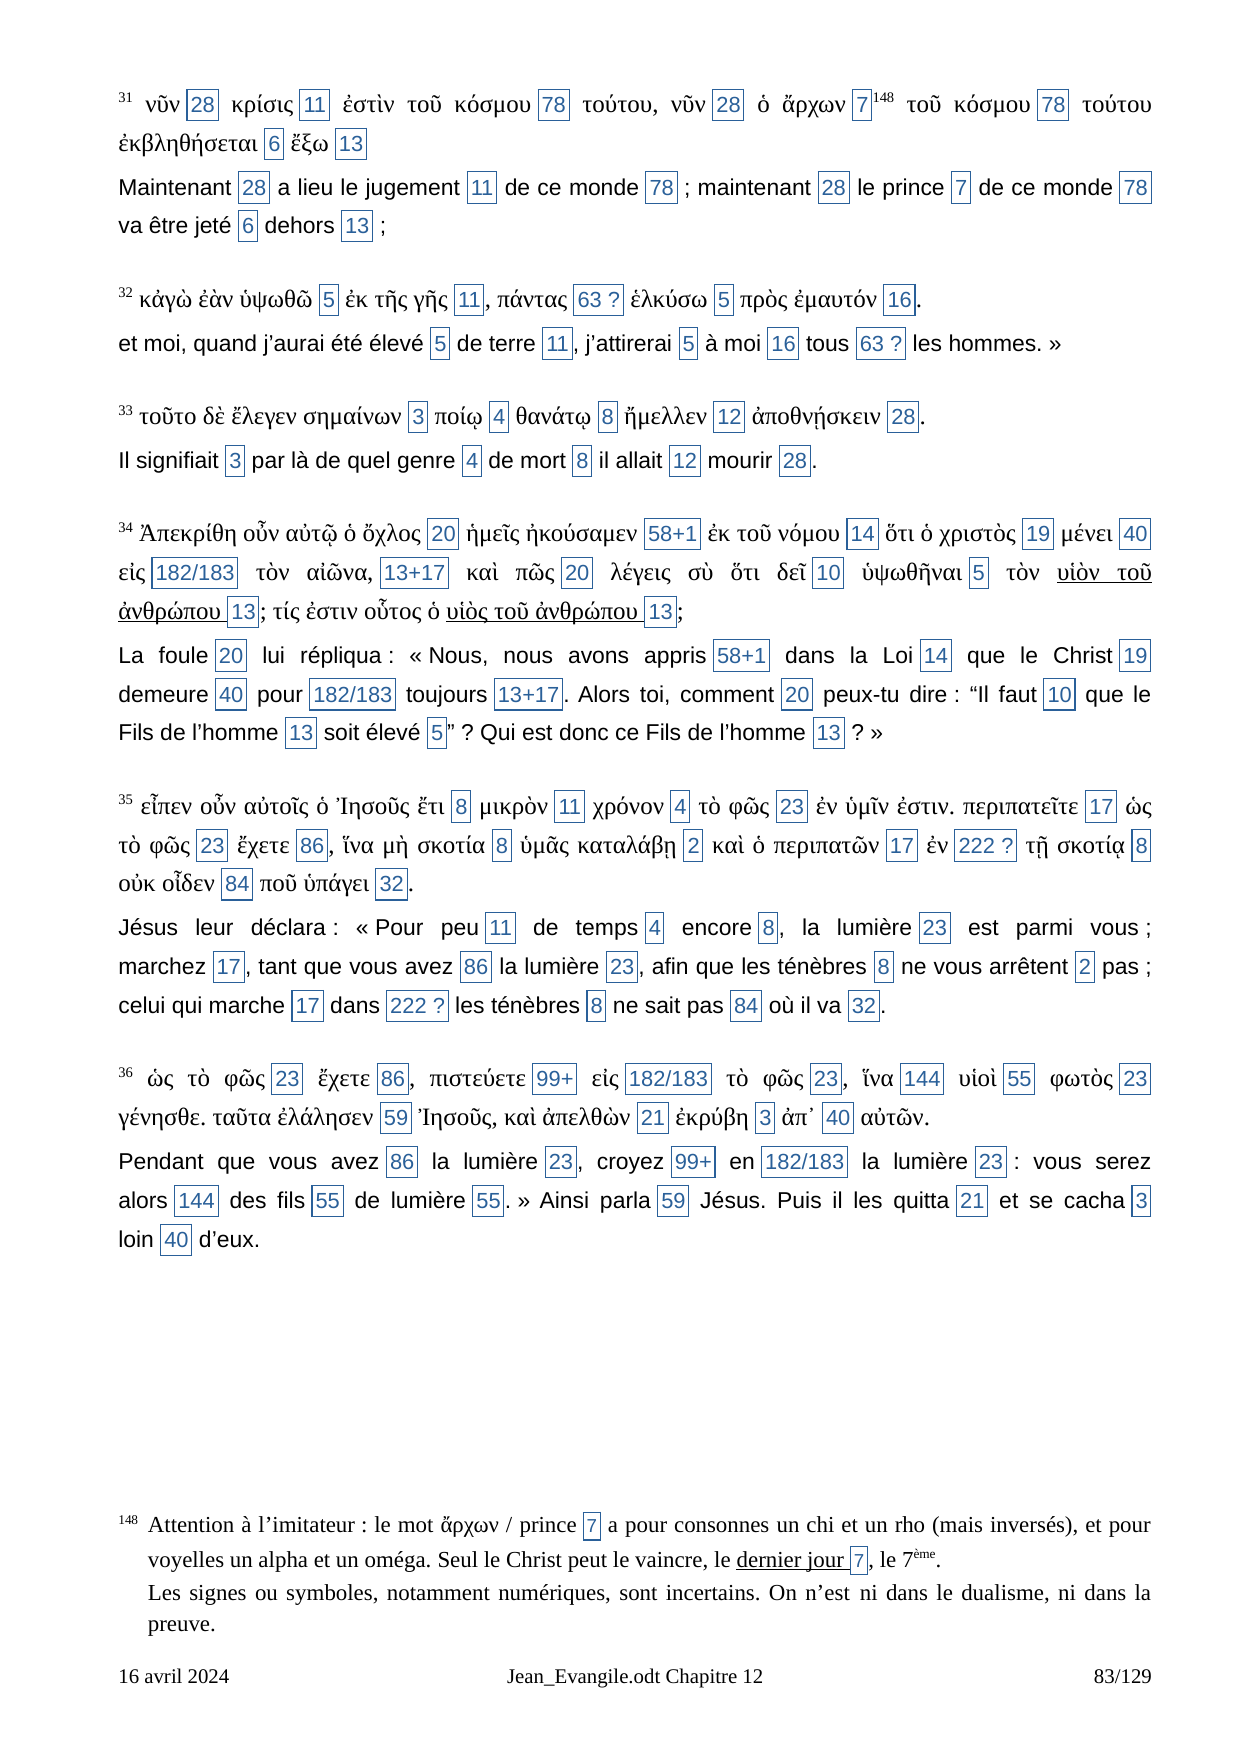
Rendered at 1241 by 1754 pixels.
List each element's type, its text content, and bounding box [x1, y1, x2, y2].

text Attention à l’imitateur : le mot ἄρχων / prince 7 a pour consonnes un chi et un rho (mais inversés), et pour voyelles un alpha et un oméga. Seul le Christ peut le vaincre, le dernier jour 7, le 7ème. Les signes ou symboles, notamment numériques, sont incertains. On n’est ni dans le dualisme, ni dans la preuve. [118, 1512, 1152, 1636]
text mourir 28 [701, 444, 810, 477]
text 16 [768, 328, 798, 359]
text Maintenant 28 a lieu le jugement 11 de ce monde 78 ; maintenant 28 le prince 7 de ce monde 78 va être jeté 6 dehors 13 ; [118, 171, 1152, 242]
text il allait 12 [592, 444, 700, 477]
text 36 ὡς τὸ φῶς 23 ἔχετε 86, πιστεύετε 99+ εἰς 182/183 τὸ φῶς 23, ἵνα 144 υἱοὶ 55 φωτὸς 23 γένησθε. ταῦτα ἐλάλησεν 59 Ἰησοῦς, καὶ ἀπελθὼν 21 ἐκρύβη 3 ἀπ᾽ 40 αὐτῶν. [118, 1063, 1152, 1134]
text 8 [599, 402, 617, 432]
text 28 [888, 402, 918, 432]
text les hommes. » [906, 327, 1152, 360]
text tous [799, 327, 856, 360]
text Jésus leur déclara : « Pour peu 11 de temps 4 encore 8, la lumière 23 est parmi vous ; marchez 17, tant que vous avez 86 la lumière 23, afin que les ténèbres 8 ne vous arrêtent 2 pas ; celui qui marche 17 dans 222 ? les ténèbres 8 ne sait pas 84 où il va 32. [118, 912, 1152, 1022]
text ποίῳ [428, 401, 489, 433]
text Il signifiait 3 [118, 444, 244, 477]
text La foule 20 lui répliqua : « Nous, nous avons appris 58+1 dans la Loi 14 que le Christ 19 demeure 40 pour 182/183 toujours 13+17. Alors toi, comment 20 peux-tu dire : “Il faut 10 que le Fils de l’homme 13 soit élevé 5” ? Qui est donc ce Fils de l’homme 13 ? » [118, 639, 1152, 749]
text 11 [543, 328, 572, 359]
text ἀποθνῄσκειν [745, 401, 887, 433]
text . [916, 283, 1152, 316]
text . [811, 444, 1152, 477]
text 5 [431, 328, 449, 359]
text et moi, quand j’aurai été élevé [118, 327, 430, 360]
text πρὸς ἐμαυτόν 16 [734, 283, 915, 316]
text ἤμελλεν [618, 401, 713, 433]
text 32 κἀγὼ ἐὰν ὑψωθῶ 5 [118, 283, 338, 316]
text 31 νῦν 28 κρίσις 11 ἐστὶν τοῦ κόσμου 78 τούτου, νῦν 28 ὁ ἄρχων 7 τοῦ κόσμου 78 τούτου ἐκβληθήσεται 6 ἔξω 13 [118, 88, 1152, 160]
text , j’attirerai [573, 327, 679, 360]
text 5 [680, 328, 697, 359]
text 35 εἶπεν οὖν αὐτοῖς ὁ Ἰησοῦς ἔτι 8 μικρὸν 11 χρόνον 4 τὸ φῶς 23 ἐν ὑμῖν ἐστιν. περιπατεῖτε 17 ὡς τὸ φῶς 23 ἔχετε 86, ἵνα μὴ σκοτία 8 ὑμᾶς καταλάβῃ 2 καὶ ὁ περιπατῶν 17 ἐν 222 ? τῇ σκοτίᾳ 8 οὐκ οἶδεν 84 ποῦ ὑπάγει 32. [118, 790, 1152, 901]
text 12 [714, 402, 744, 432]
text par là de quel genre 4 [245, 444, 481, 477]
text de terre [450, 327, 542, 360]
text 4 [490, 402, 508, 432]
text 33 τοῦτο δὲ ἔλεγεν σημαίνων [118, 401, 408, 433]
text ἐκ τῆς γῆς 11 [339, 283, 483, 316]
text , πάντας 63 ? [484, 283, 623, 316]
text à moi [698, 327, 767, 360]
text de mort 8 [482, 444, 591, 477]
text ἑλκύσω 5 [624, 283, 733, 316]
text 34 Ἀπεκρίθη οὖν αὐτῷ ὁ ὄχλος 20 ἡμεῖς ἠκούσαμεν 58+1 ἐκ τοῦ νόμου 14 ὅτι ὁ χριστὸς 19 μένει 40 εἰς 182/183 τὸν αἰῶνα, 13+17 καὶ πῶς 20 λέγεις σὺ ὅτι δεῖ 10 ὑψωθῆναι 5 τὸν υἱὸν τοῦ ἀνθρώπου 13; τίς ἐστιν οὗτος ὁ υἱὸς τοῦ ἀνθρώπου 13; [118, 518, 1152, 628]
text Pendant que vous avez 86 la lumière 23, croyez 99+ en 182/183 la lumière 23 : vous serez alors 144 des fils 55 de lumière 55. » Ainsi parla 59 Jésus. Puis il les quitta 21 et se cacha 3 loin 40 d’eux. [118, 1146, 1152, 1256]
text . [919, 401, 1152, 433]
text 3 [409, 402, 427, 432]
text 63 ? [857, 328, 905, 359]
text θανάτῳ [509, 401, 598, 433]
